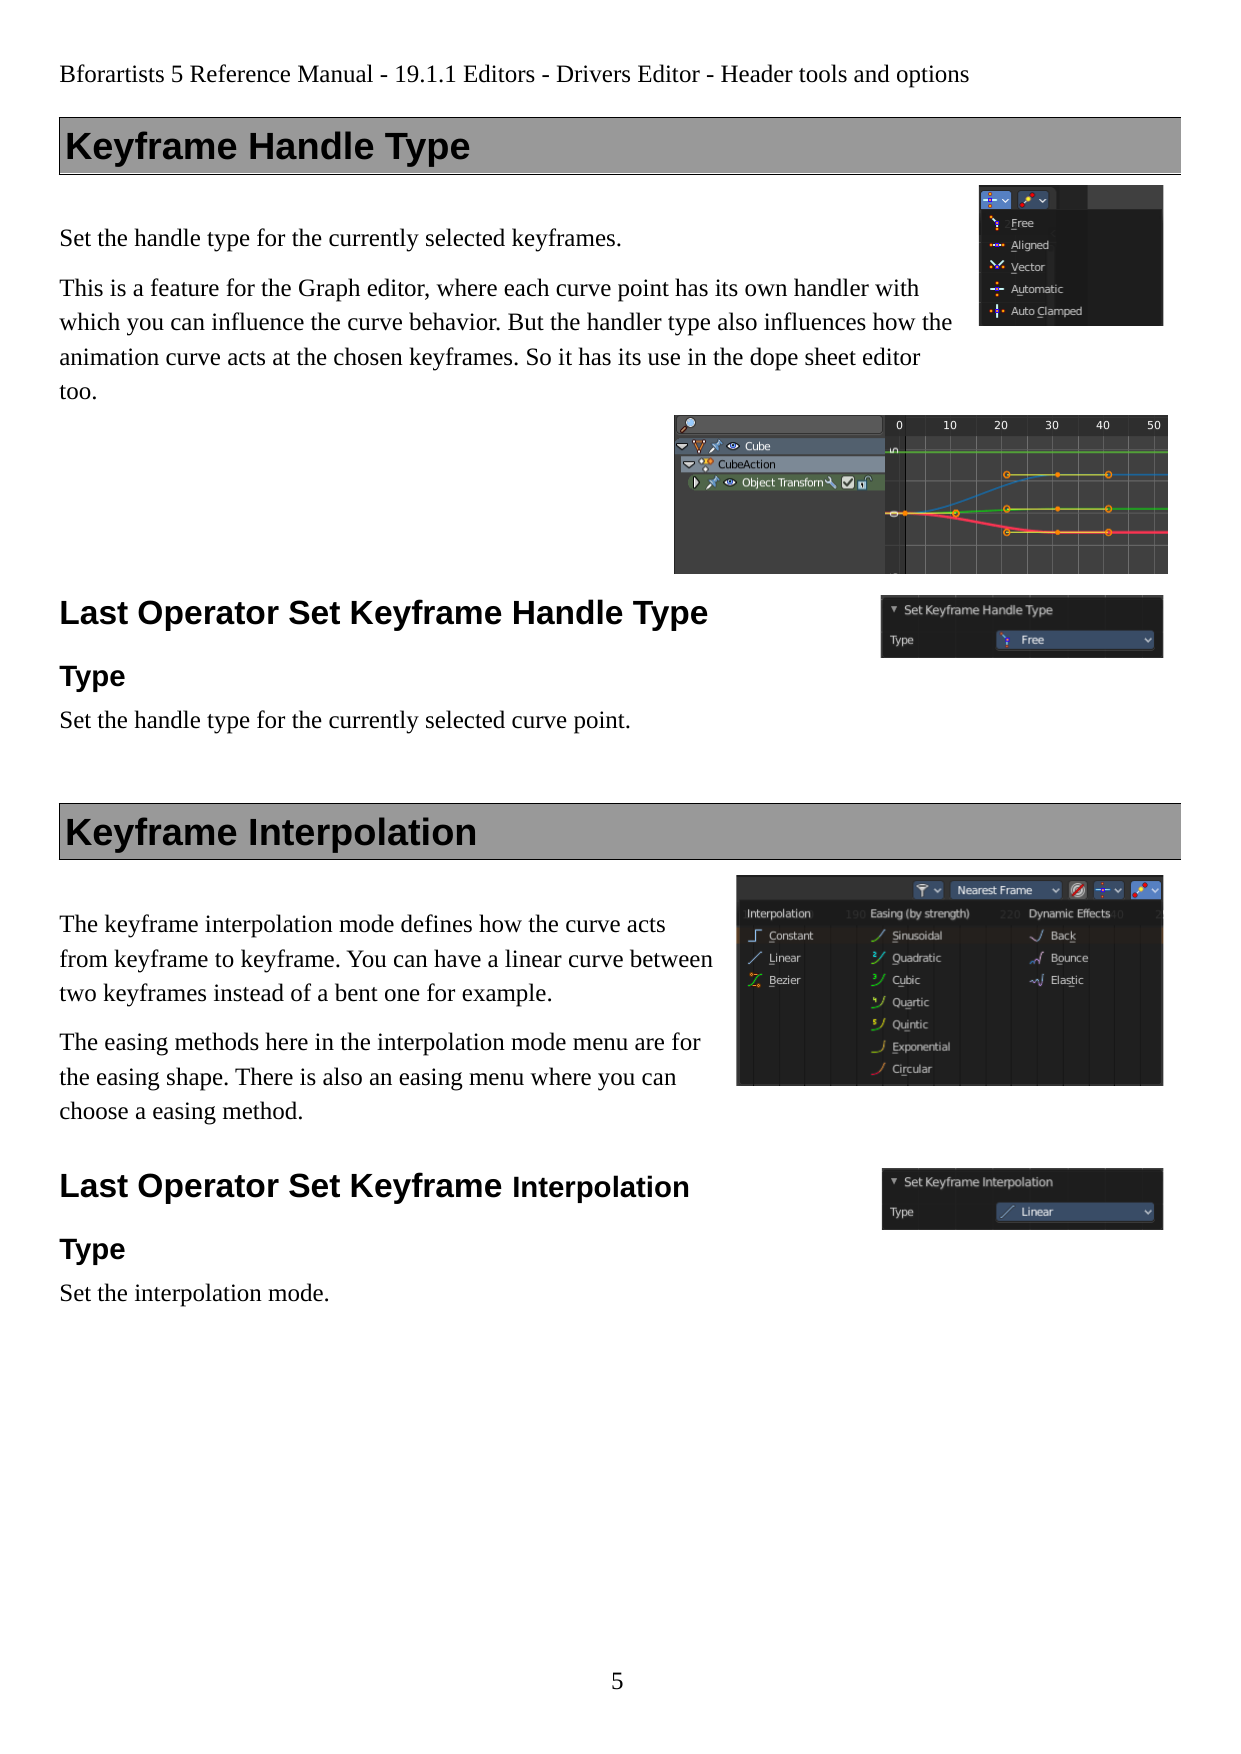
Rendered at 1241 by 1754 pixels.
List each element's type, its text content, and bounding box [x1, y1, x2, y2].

picture [978, 185, 1164, 326]
text Set the handle type for the currently selected curve point. [59, 705, 1181, 734]
text Set the handle type for the currently selected keyframes. [59, 223, 978, 252]
subtitle Last Operator Set Keyframe Handle Type [59, 593, 1181, 632]
table_header Keyframe Interpolation [60, 804, 1181, 859]
table_header Keyframe Handle Type [60, 118, 1181, 173]
picture [674, 415, 1168, 574]
text This is a feature for the Graph editor, where each curve point has its own handler with which you can influence the curve behavior. But the handler type also influences how the animation curve acts at the chosen keyframes. So it has its use in the dope sheet editor too. [59, 273, 1181, 405]
picture [736, 875, 1164, 1086]
picture [881, 1168, 1164, 1230]
subtitle Type [59, 1232, 1181, 1266]
text The easing methods here in the interpolation mode menu are for the easing shape. There is also an easing menu where you can choose a easing method. [59, 1027, 1181, 1125]
text The keyframe interpolation mode defines how the curve acts from keyframe to keyframe. You can have a linear curve between two keyframes instead of a bent one for example. [59, 909, 736, 1007]
subtitle Last Operator Set Keyframe Interpolation [59, 1166, 1181, 1205]
subtitle Type [59, 659, 1181, 693]
picture [880, 595, 1164, 658]
text Set the interpolation mode. [59, 1278, 1181, 1307]
